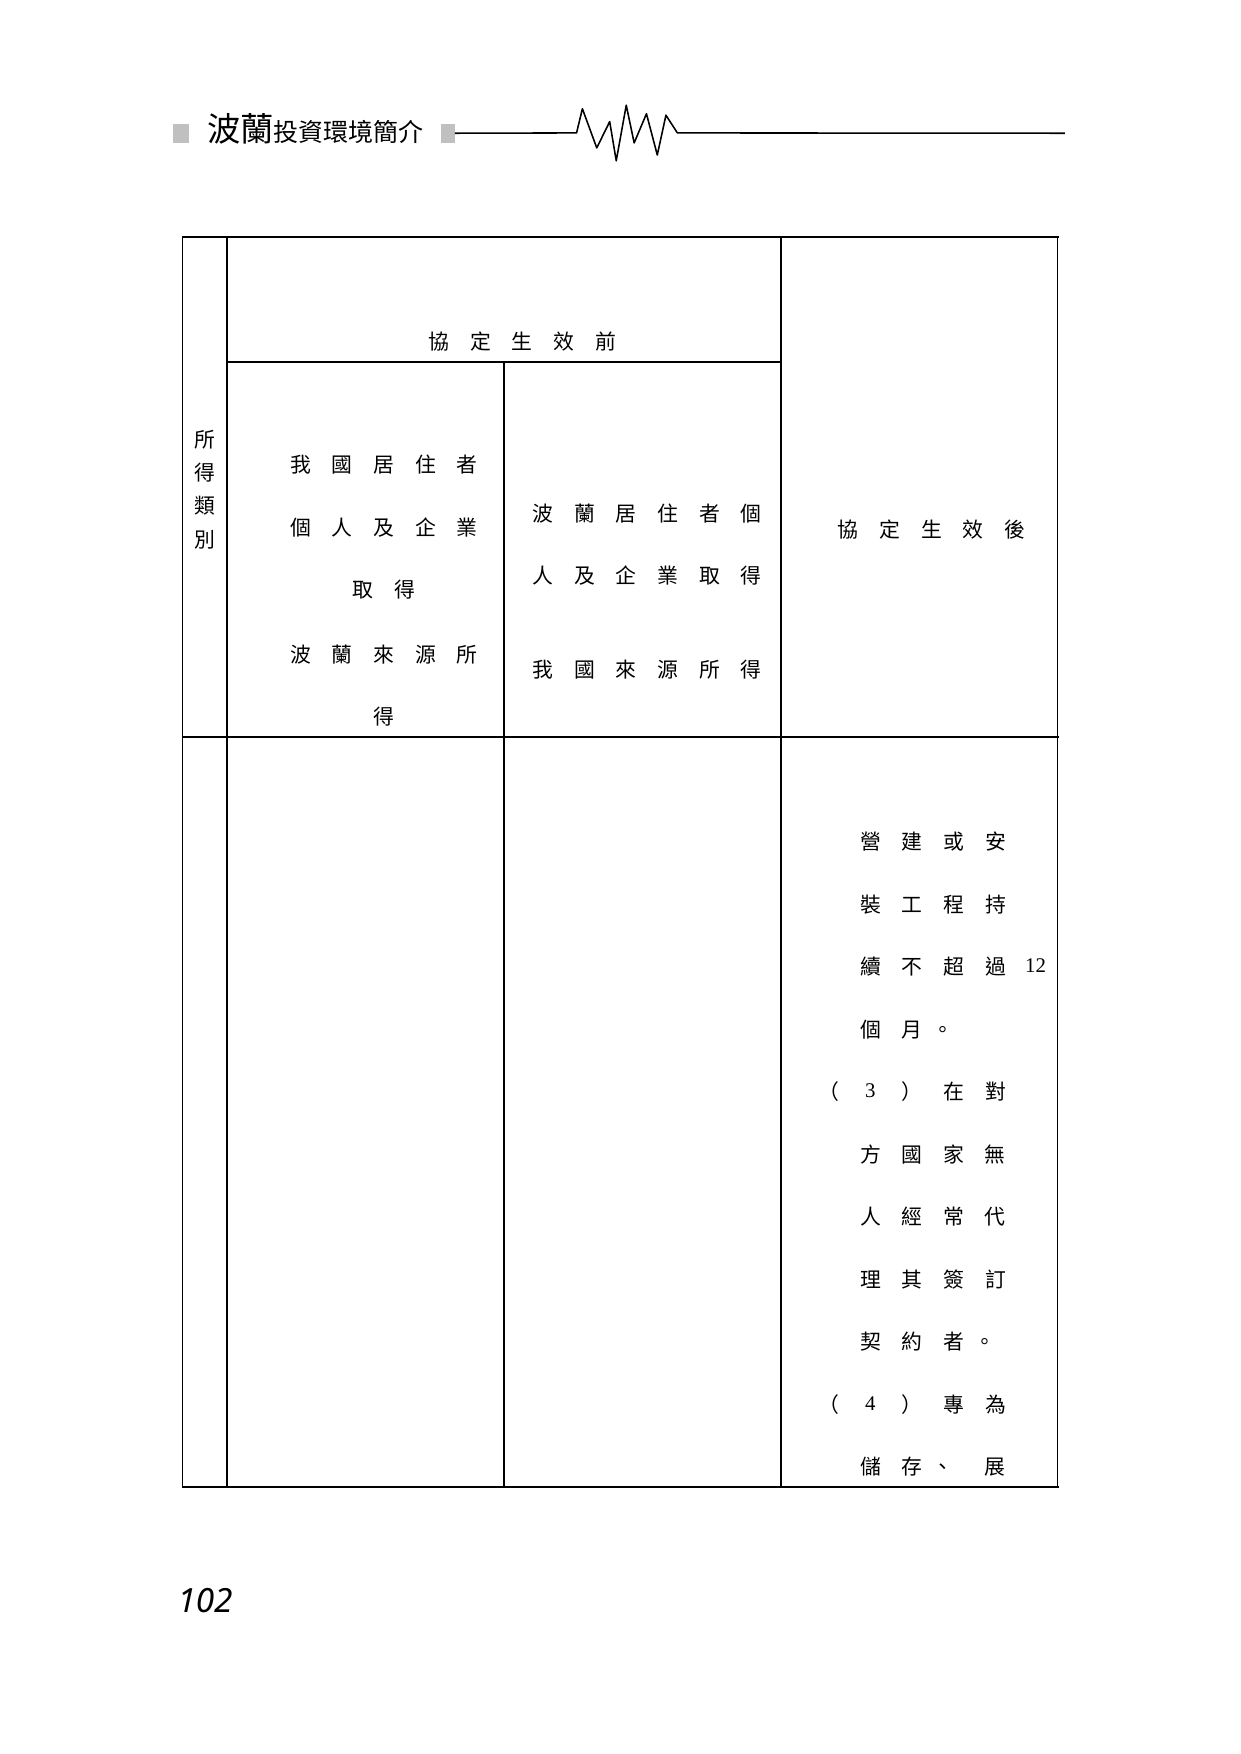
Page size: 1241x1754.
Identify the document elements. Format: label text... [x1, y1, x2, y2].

table_cell 我國居住者個人及企業取得 波蘭來源所得 [228, 363, 503, 736]
table_cell [505, 738, 780, 1486]
table_cell [228, 738, 503, 1486]
table_cell [183, 738, 226, 1486]
table_cell 波蘭居住者個人及企業取得 我國來源所得 [505, 363, 780, 736]
table_cell 營建或安裝工程持續不超過12個月。 （3）在對方國家無人經常代理其簽訂契約者。 （4）專為儲存、展 [782, 738, 1057, 1486]
table_header 協定生效前 [228, 238, 780, 361]
table_header 所得類別 [183, 238, 226, 736]
table_header 協定生效後 [782, 238, 1057, 736]
